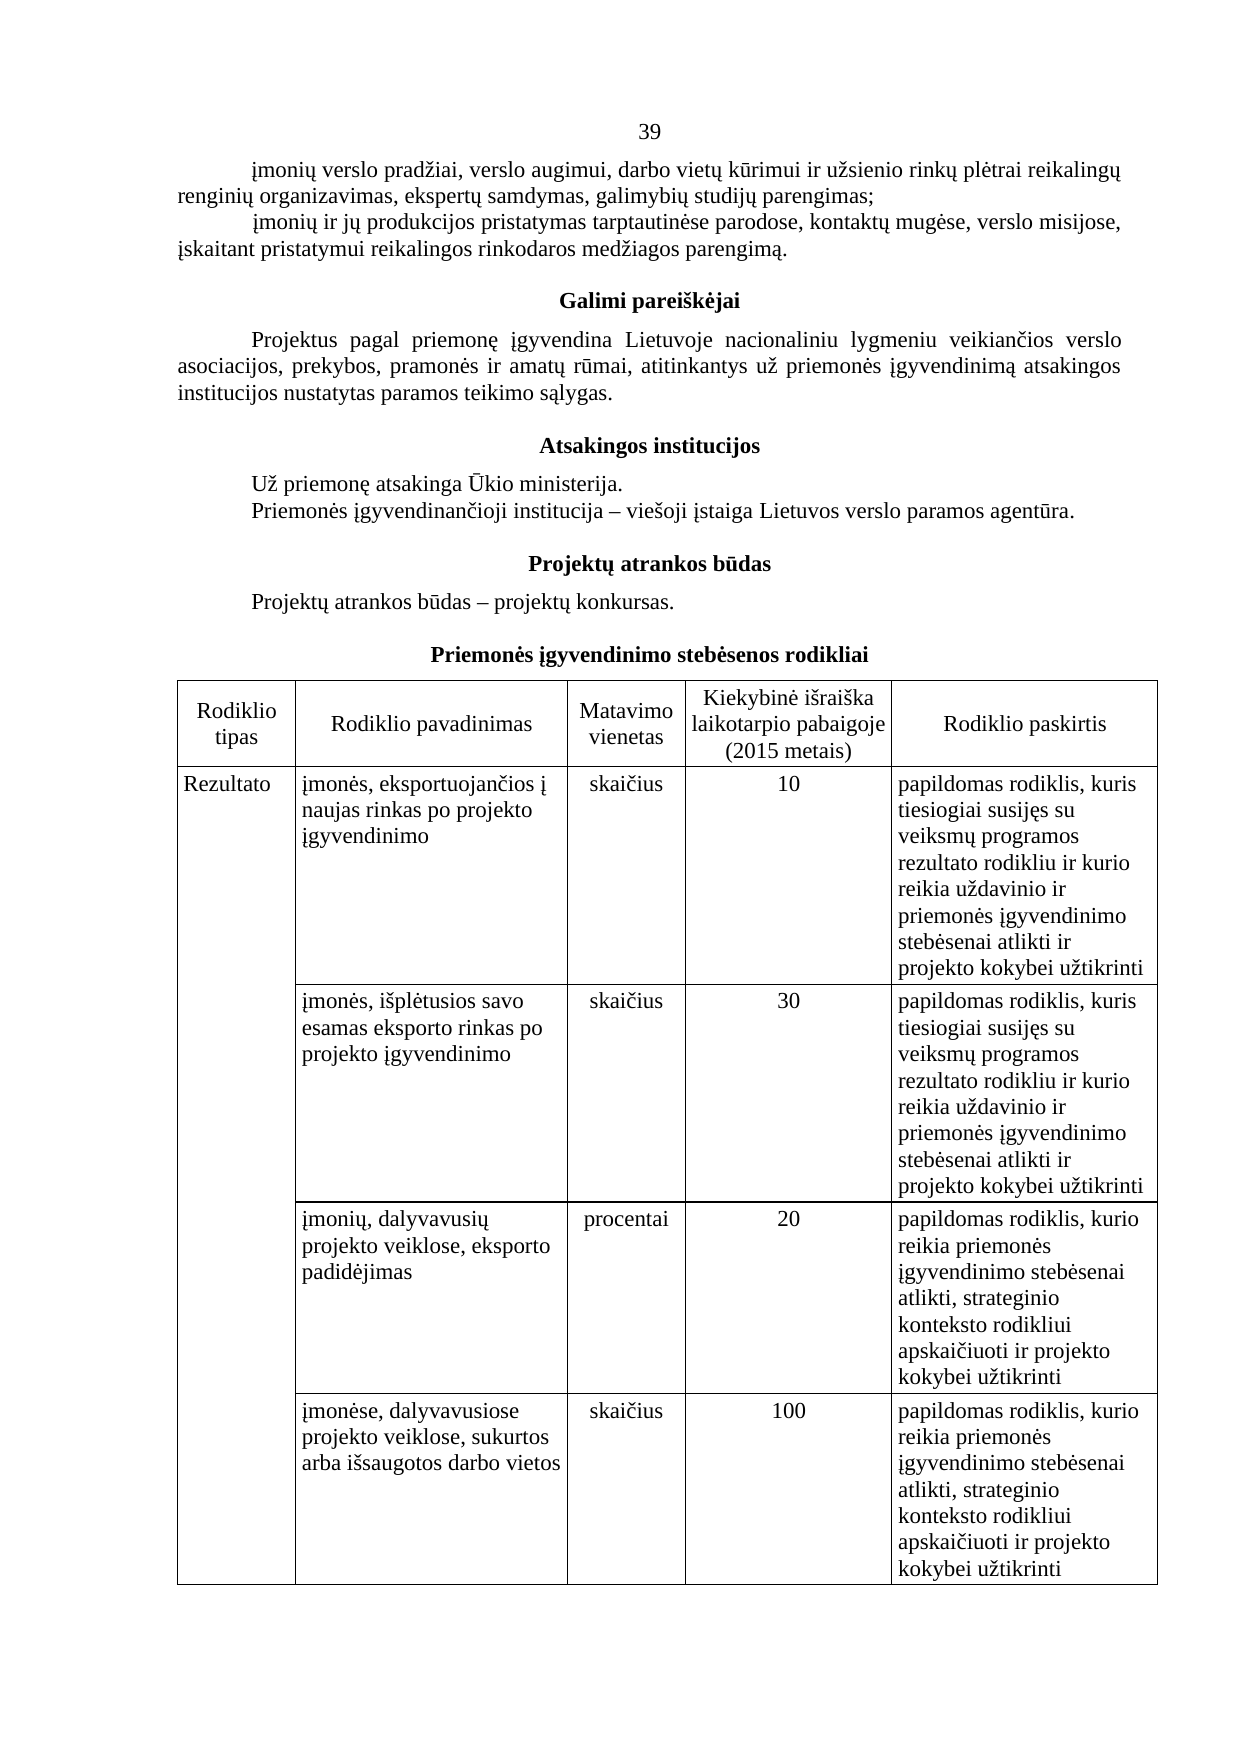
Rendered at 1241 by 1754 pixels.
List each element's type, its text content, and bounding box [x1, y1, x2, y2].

text Projektų atrankos būdas – projektų konkursas. [177, 588, 1122, 615]
table_cell papildomas rodiklis, kurio reikia priemonės įgyvendinimo stebėsenai atlikti, strateginio konteksto rodikliui apskaičiuoti ir projekto kokybei užtikrinti [892, 1394, 1157, 1584]
text Atsakingos institucijos [177, 432, 1122, 458]
table_header Rodiklio tipas [178, 681, 295, 766]
table_cell įmonės, išplėtusios savo esamas eksporto rinkas po projekto įgyvendinimo [296, 985, 567, 1201]
table_cell 10 [686, 767, 891, 984]
table_cell įmonės, eksportuojančios į naujas rinkas po projekto įgyvendinimo [296, 767, 567, 984]
table_cell 20 [686, 1203, 891, 1393]
table_cell papildomas rodiklis, kuris tiesiogiai susijęs su veiksmų programos rezultato rodikliu ir kurio reikia uždavinio ir priemonės įgyvendinimo stebėsenai atlikti ir projekto kokybei užtikrinti [892, 985, 1157, 1201]
table_cell 100 [686, 1394, 891, 1584]
text įmonių verslo pradžiai, verslo augimui, darbo vietų kūrimui ir užsienio rinkų plėtrai reikalingų renginių organizavimas, ekspertų samdymas, galimybių studijų parengimas; [177, 156, 1122, 208]
text Priemonės įgyvendinančioji institucija – viešoji įstaiga Lietuvos verslo paramos agentūra. [177, 497, 1122, 523]
table_cell papildomas rodiklis, kuris tiesiogiai susijęs su veiksmų programos rezultato rodikliu ir kurio reikia uždavinio ir priemonės įgyvendinimo stebėsenai atlikti ir projekto kokybei užtikrinti [892, 767, 1157, 984]
table_cell Rezultato [178, 767, 295, 1584]
table_cell skaičius [568, 767, 685, 984]
table_cell 30 [686, 985, 891, 1201]
table_header Kiekybinė išraiška laikotarpio pabaigoje (2015 metais) [686, 681, 891, 766]
text Priemonės įgyvendinimo stebėsenos rodikliai [177, 641, 1122, 667]
table_cell skaičius [568, 1394, 685, 1584]
table_header Matavimo vienetas [568, 681, 685, 766]
text Projektų atrankos būdas [177, 549, 1122, 576]
table_header Rodiklio paskirtis [892, 681, 1157, 766]
table_cell papildomas rodiklis, kurio reikia priemonės įgyvendinimo stebėsenai atlikti, strateginio konteksto rodikliui apskaičiuoti ir projekto kokybei užtikrinti [892, 1203, 1157, 1393]
table_cell procentai [568, 1203, 685, 1393]
text Už priemonę atsakinga Ūkio ministerija. [177, 471, 1122, 497]
text Galimi pareiškėjai [177, 287, 1122, 314]
table_cell įmonėse, dalyvavusiose projekto veiklose, sukurtos arba išsaugotos darbo vietos [296, 1394, 567, 1584]
text įmonių ir jų produkcijos pristatymas tarptautinėse parodose, kontaktų mugėse, verslo misijose, įskaitant pristatymui reikalingos rinkodaros medžiagos parengimą. [177, 208, 1122, 261]
table_cell skaičius [568, 985, 685, 1201]
text Projektus pagal priemonę įgyvendina Lietuvoje nacionaliniu lygmeniu veikiančios verslo asociacijos, prekybos, pramonės ir amatų rūmai, atitinkantys už priemonės įgyvendinimą atsakingos institucijos nustatytas paramos teikimo sąlygas. [177, 326, 1122, 405]
table_cell įmonių, dalyvavusių projekto veiklose, eksporto padidėjimas [296, 1203, 567, 1393]
table_header Rodiklio pavadinimas [296, 681, 567, 766]
